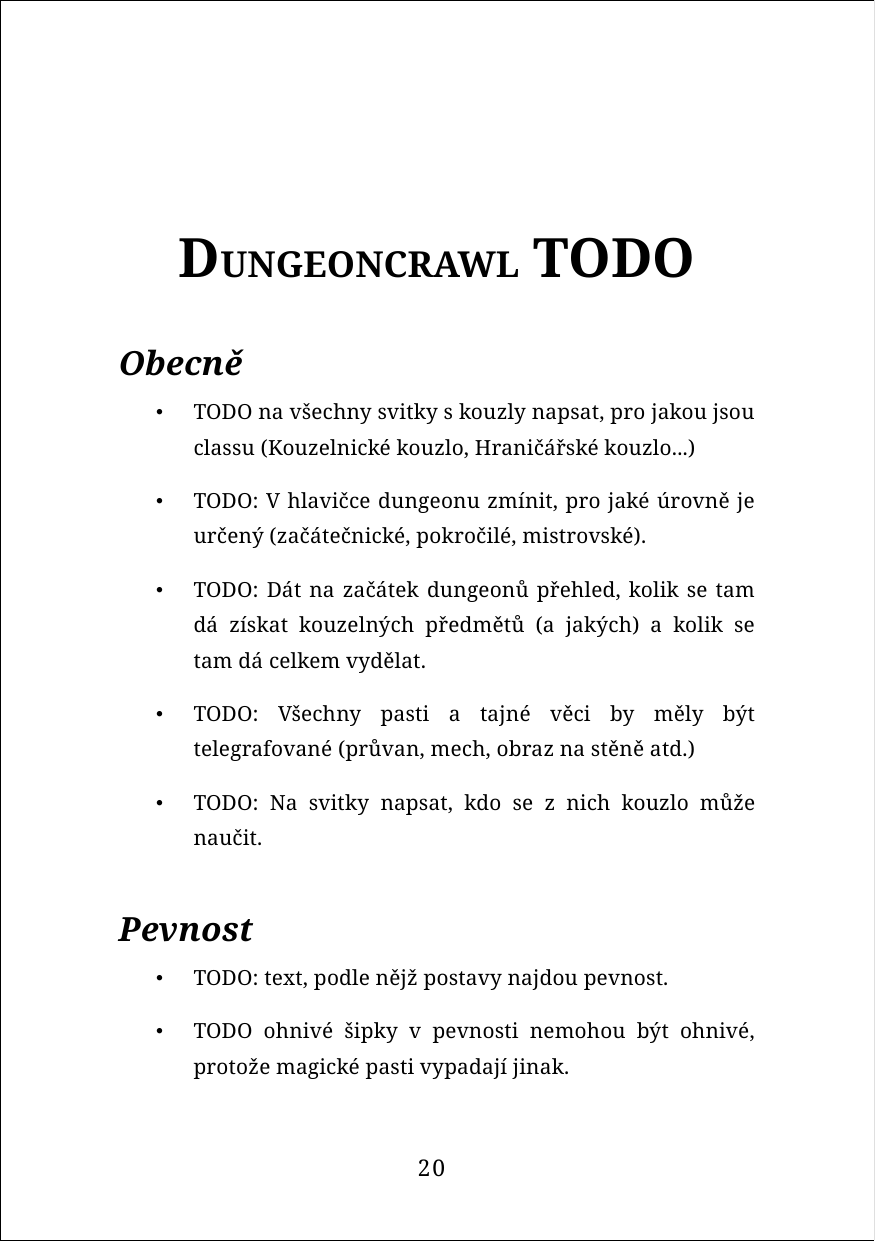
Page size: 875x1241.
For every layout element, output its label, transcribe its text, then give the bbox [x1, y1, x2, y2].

list TODO: V hlavičce dungeonu zmínit, pro jaké úrovně je určený (začátečnické, pokročilé, mistrovské). [156, 486, 756, 550]
list TODO: Dát na začátek dungeonů přehled, kolik se tam dá získat kouzelných předmětů (a jakých) a kolik se tam dá celkem vydělat. [156, 575, 756, 674]
list TODO: text, podle nějž postavy najdou pevnost. [156, 963, 756, 992]
subtitle Pevnost [118, 906, 756, 952]
list TODO ohnivé šipky v pevnosti nemohou být ohnivé, protože magické pasti vypadají jinak. [156, 1017, 756, 1081]
list TODO: Všechny pasti a tajné věci by měly být telegrafované (průvan, mech, obraz na stěně atd.) [156, 699, 756, 763]
subtitle Obecně [118, 340, 756, 386]
list TODO na všechny svitky s kouzly napsat, pro jakou jsou classu (Kouzelnické kouzlo, Hraničářské kouzlo...) [156, 397, 756, 461]
subtitle Dungeoncrawl TODO [118, 219, 756, 293]
list TODO: Na svitky napsat, kdo se z nich kouzlo může naučit. [156, 788, 756, 852]
